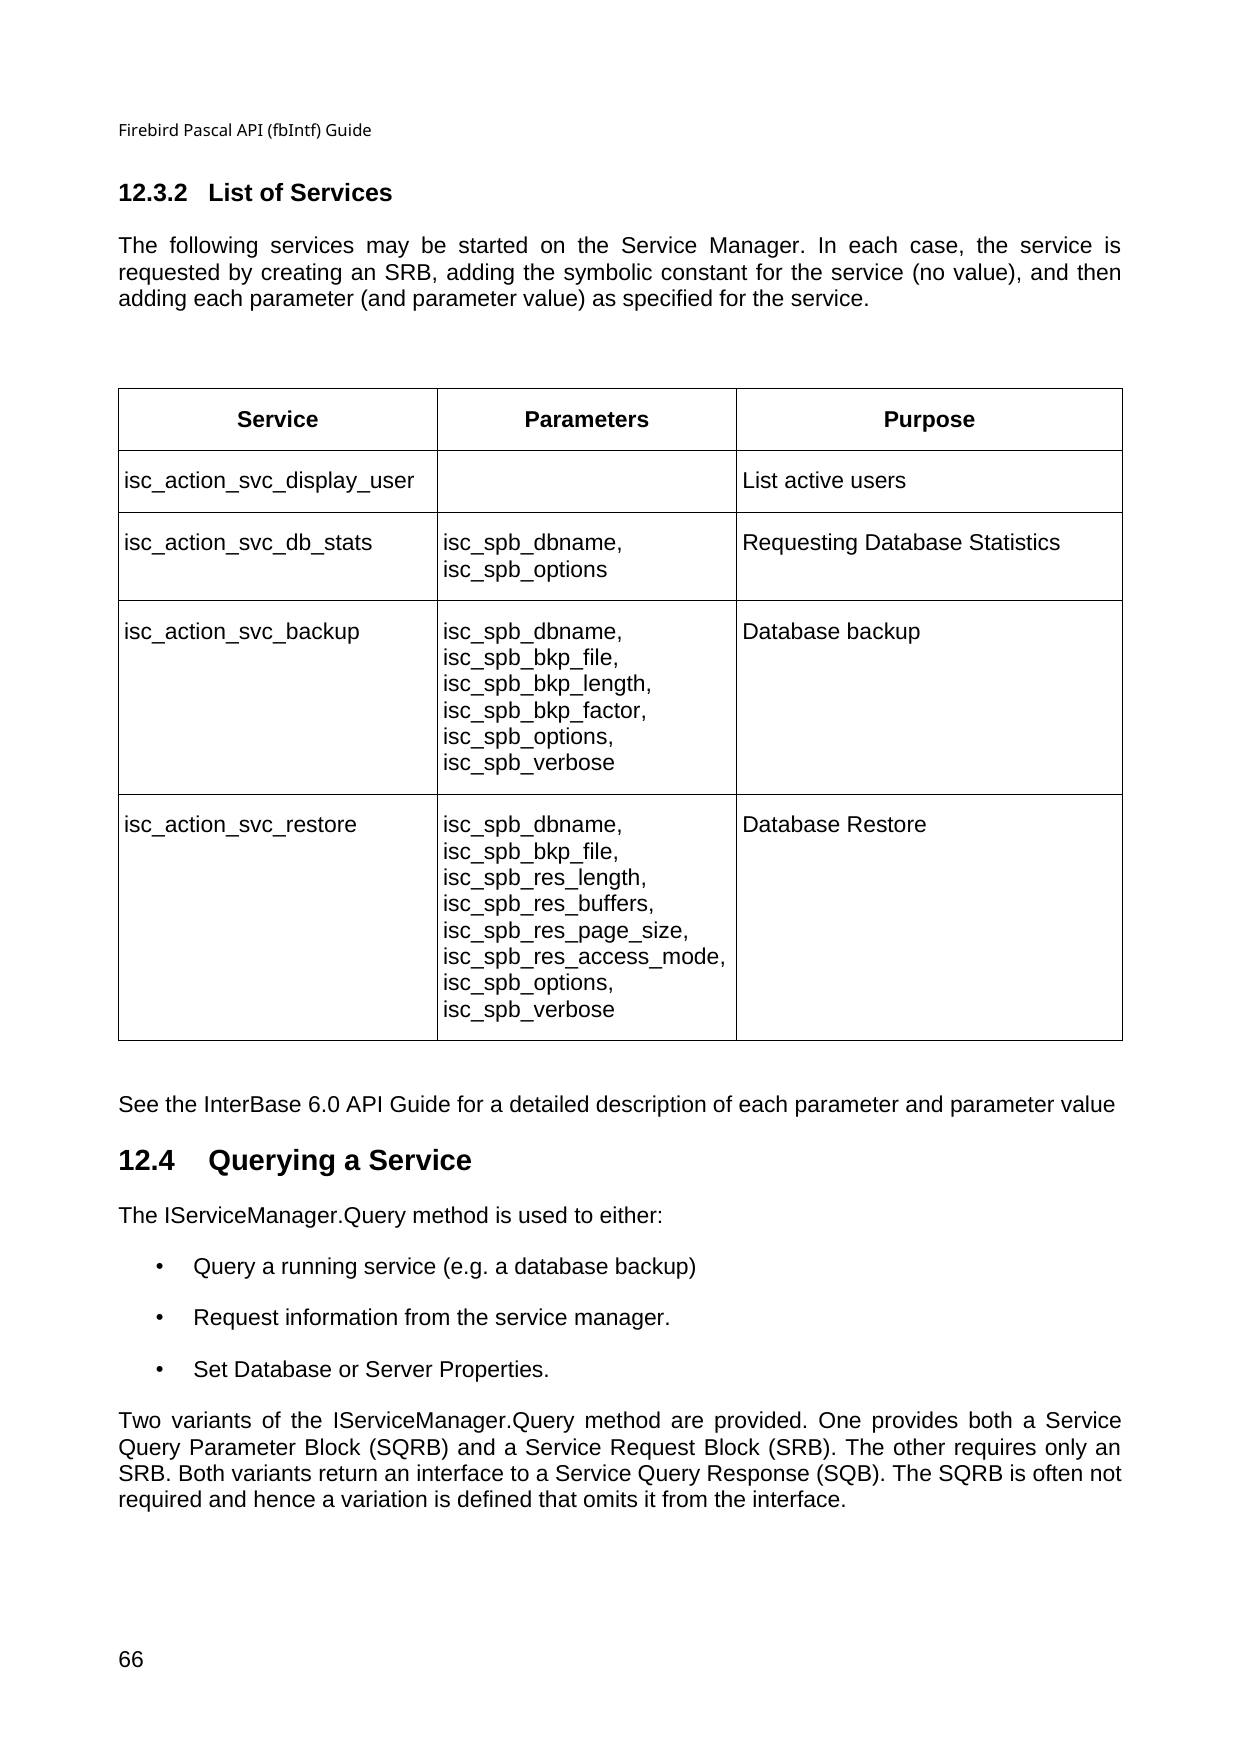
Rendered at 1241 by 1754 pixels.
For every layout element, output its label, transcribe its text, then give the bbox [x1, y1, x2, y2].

table_cell isc_action_svc_restore [119, 795, 437, 1040]
text The IServiceManager.Query method is used to either: [118, 1202, 1122, 1228]
table_cell Requesting Database Statistics [737, 513, 1122, 600]
subtitle List of Services [118, 178, 1122, 207]
list Request information from the service manager. [156, 1304, 1122, 1331]
list Query a running service (e.g. a database backup) [156, 1253, 1122, 1279]
table_header Purpose [737, 389, 1122, 450]
table_cell Database Restore [737, 795, 1122, 1040]
list Set Database or Server Properties. [156, 1356, 1122, 1382]
table_cell isc_action_svc_db_stats [119, 513, 437, 600]
table_header Parameters [438, 389, 736, 450]
table_cell [438, 451, 736, 512]
table_cell List active users [737, 451, 1122, 512]
table_header Service [119, 389, 437, 450]
table_cell isc_spb_dbname, isc_spb_options [438, 513, 736, 600]
text Two variants of the IServiceManager.Query method are provided. One provides both a Service Query Parameter Block (SQRB) and a Service Request Block (SRB). The other requires only an SRB. Both variants return an interface to a Service Query Response (SQB). The SQRB is often not required and hence a variation is defined that omits it from the interface. [118, 1407, 1122, 1512]
text The following services may be started on the Service Manager. In each case, the service is requested by creating an SRB, adding the symbolic constant for the service (no value), and then adding each parameter (and parameter value) as specified for the service. [118, 232, 1122, 311]
table_cell isc_spb_dbname, isc_spb_bkp_file, isc_spb_bkp_length, isc_spb_bkp_factor, isc_spb_options, isc_spb_verbose [438, 601, 736, 793]
table_cell Database backup [737, 601, 1122, 793]
table_cell isc_spb_dbname, isc_spb_bkp_file, isc_spb_res_length, isc_spb_res_buffers, isc_spb_res_page_size, isc_spb_res_access_mode, isc_spb_options, isc_spb_verbose [438, 795, 736, 1040]
table_cell isc_action_svc_backup [119, 601, 437, 793]
table_cell isc_action_svc_display_user [119, 451, 437, 512]
text See the InterBase 6.0 API Guide for a detailed description of each parameter and parameter value [118, 1091, 1122, 1118]
subtitle Querying a Service [118, 1143, 1122, 1176]
